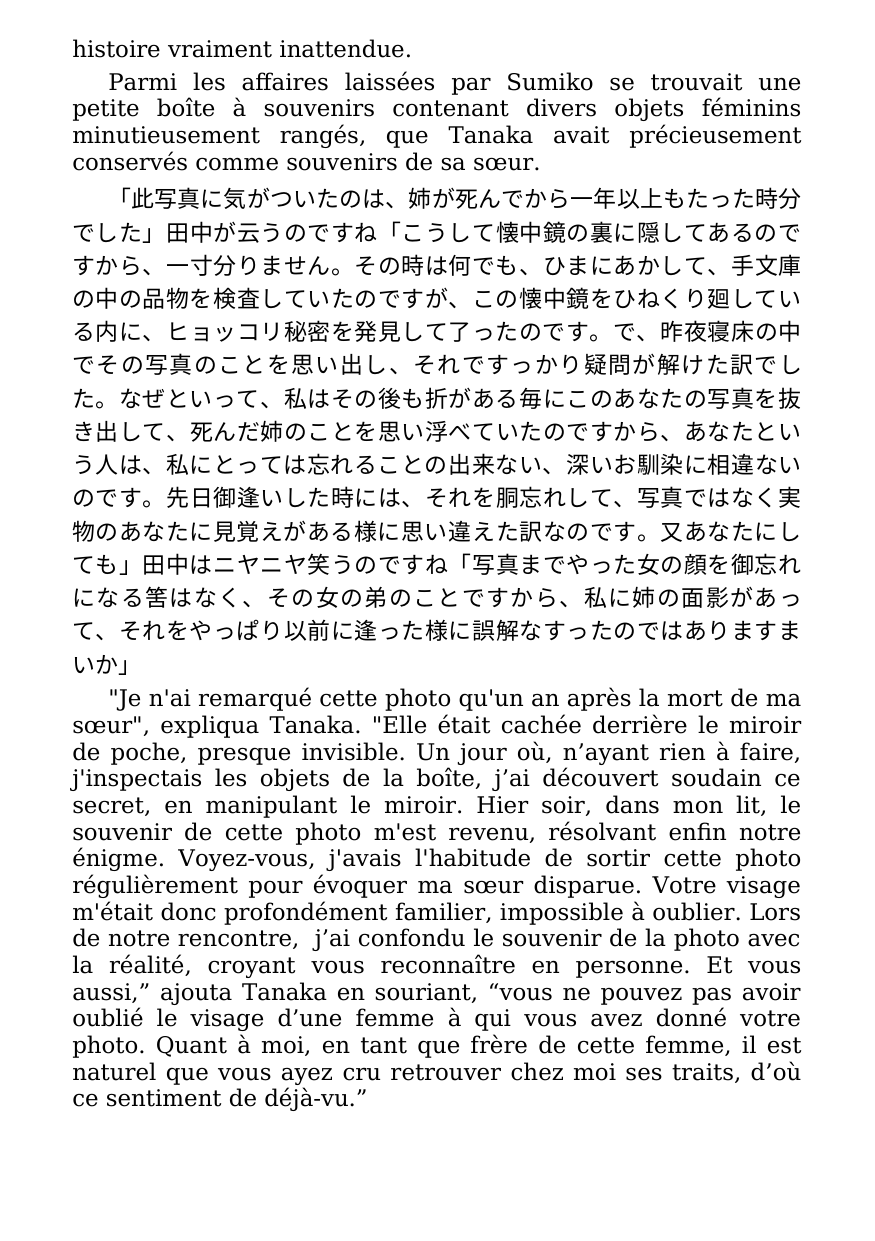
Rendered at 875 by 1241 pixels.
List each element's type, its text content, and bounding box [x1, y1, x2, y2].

text 「此写真に気がついたのは、姉が死んでから一年以上もたった時分でした」田中が云うのですね「こうして懐中鏡の裏に隠してあるのですから、一寸分りません。その時は何でも、ひまにあかして、手文庫の中の品物を検査していたのですが、この懐中鏡をひねくり廻している内に、ヒョッコリ秘密を発見して了ったのです。で、昨夜寝床の中でその写真のことを思い出し、それですっかり疑問が解けた訳でした。なぜといって、私はその後も折がある毎にこのあなたの写真を抜き出して、死んだ姉のことを思い浮べていたのですから、あなたという人は、私にとっては忘れることの出来ない、深いお馴染に相違ないのです。先日御逢いした時には、それを胴忘れして、写真ではなく実物のあなたに見覚えがある様に思い違えた訳なのです。又あなたにしても」田中はニヤニヤ笑うのですね「写真までやった女の顔を御忘れになる筈はなく、その女の弟のことですから、私に姉の面影があって、それをやっぱり以前に逢った様に誤解なすったのではありますまいか」 [72, 181, 802, 680]
text "Je n'ai remarqué cette photo qu'un an après la mort de ma sœur", expliqua Tanaka. "Elle était cachée derrière le miroir de poche, presque invisible. Un jour où, n’ayant rien à faire, j'inspectais les objets de la boîte, j’ai découvert soudain ce secret, en manipulant le miroir. Hier soir, dans mon lit, le souvenir de cette photo m'est revenu, résolvant enfin notre énigme. Voyez-vous, j'avais l'habitude de sortir cette photo régulièrement pour évoquer ma sœur disparue. Votre visage m'était donc profondément familier, impossible à oublier. Lors de notre rencontre, j’ai confondu le souvenir de la photo avec la réalité, croyant vous reconnaître en personne. Et vous aussi,” ajouta Tanaka en souriant, “vous ne pouvez pas avoir oublié le visage d’une femme à qui vous avez donné votre photo. Quant à moi, en tant que frère de cette femme, il est naturel que vous ayez cru retrouver chez moi ses traits, d’où ce sentiment de déjà-vu.” [72, 686, 802, 1112]
text histoire vraiment inattendue. [72, 36, 802, 63]
text Parmi les affaires laissées par Sumiko se trouvait une petite boîte à souvenirs contenant divers objets féminins minutieusement rangés, que Tanaka avait précieusement conservés comme souvenirs de sa sœur. [72, 69, 802, 175]
